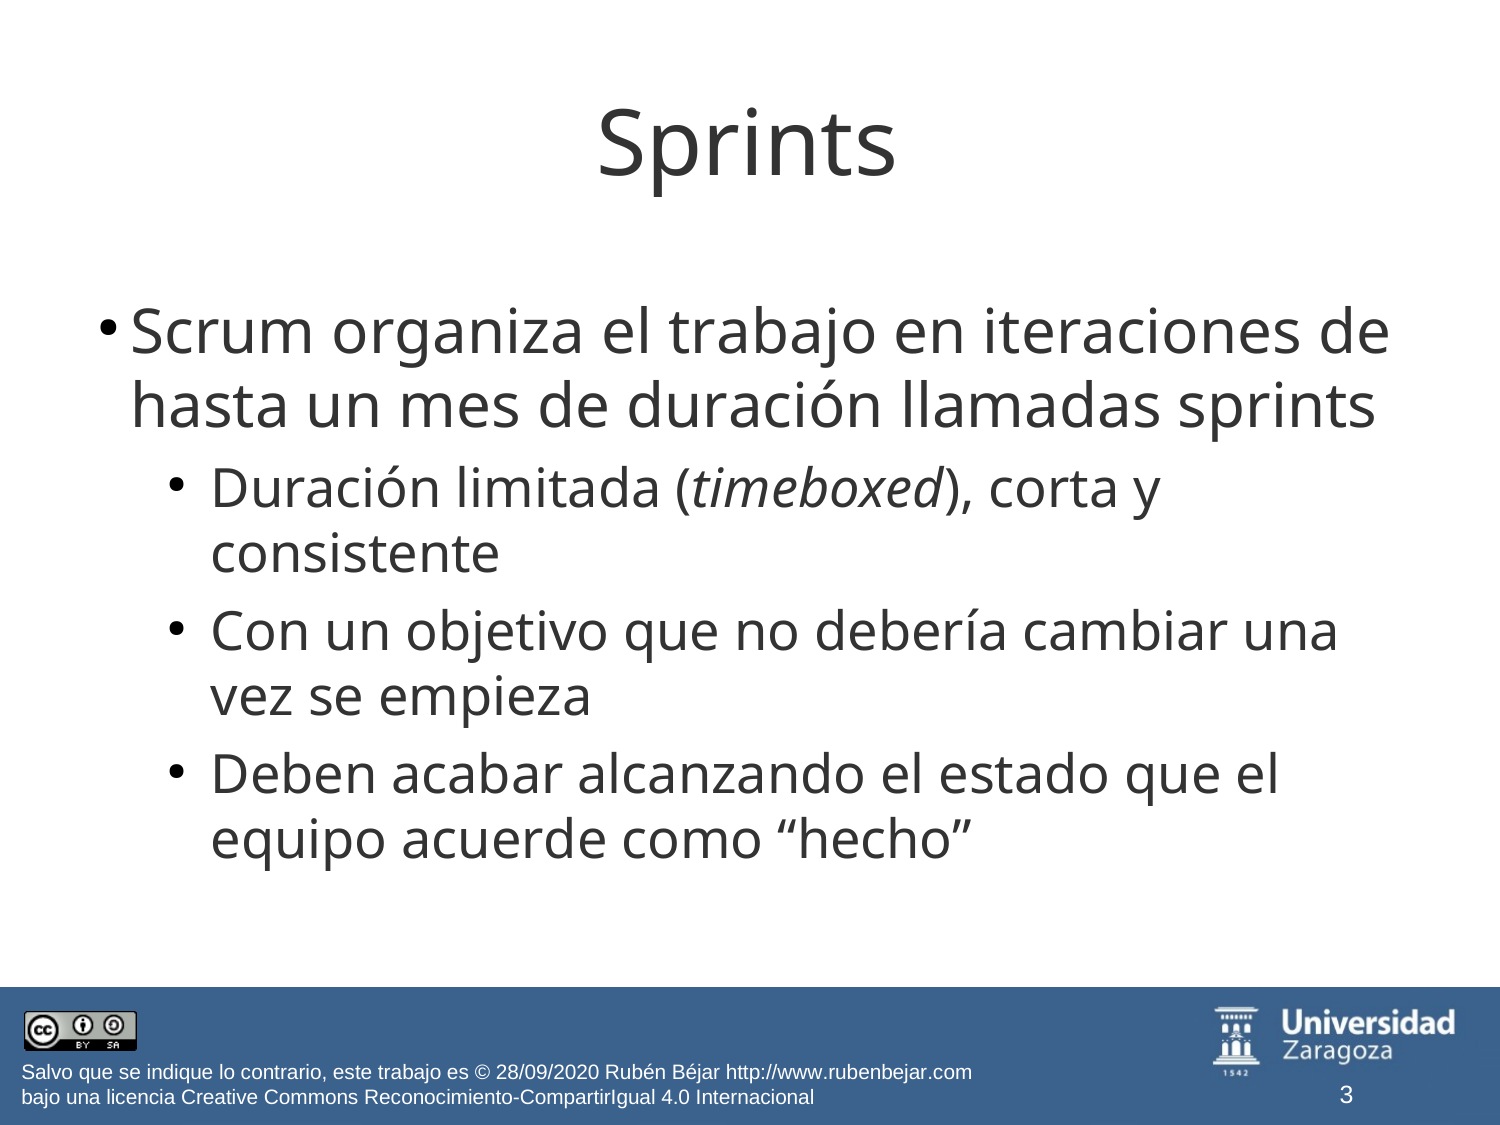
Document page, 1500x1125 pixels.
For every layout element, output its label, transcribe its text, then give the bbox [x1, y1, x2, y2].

title Sprints [74, 21, 1420, 257]
picture [0, 987, 1500, 1125]
list Scrum organiza el trabajo en iteraciones de hasta un mes de duración llamadas sprints Duración limitada (timeboxed), corta y consistente Con un objetivo que no debería cambiar una vez se empieza Deben acabar alcanzando el estado que el equipo acuerde como “hecho” [82, 283, 1418, 957]
